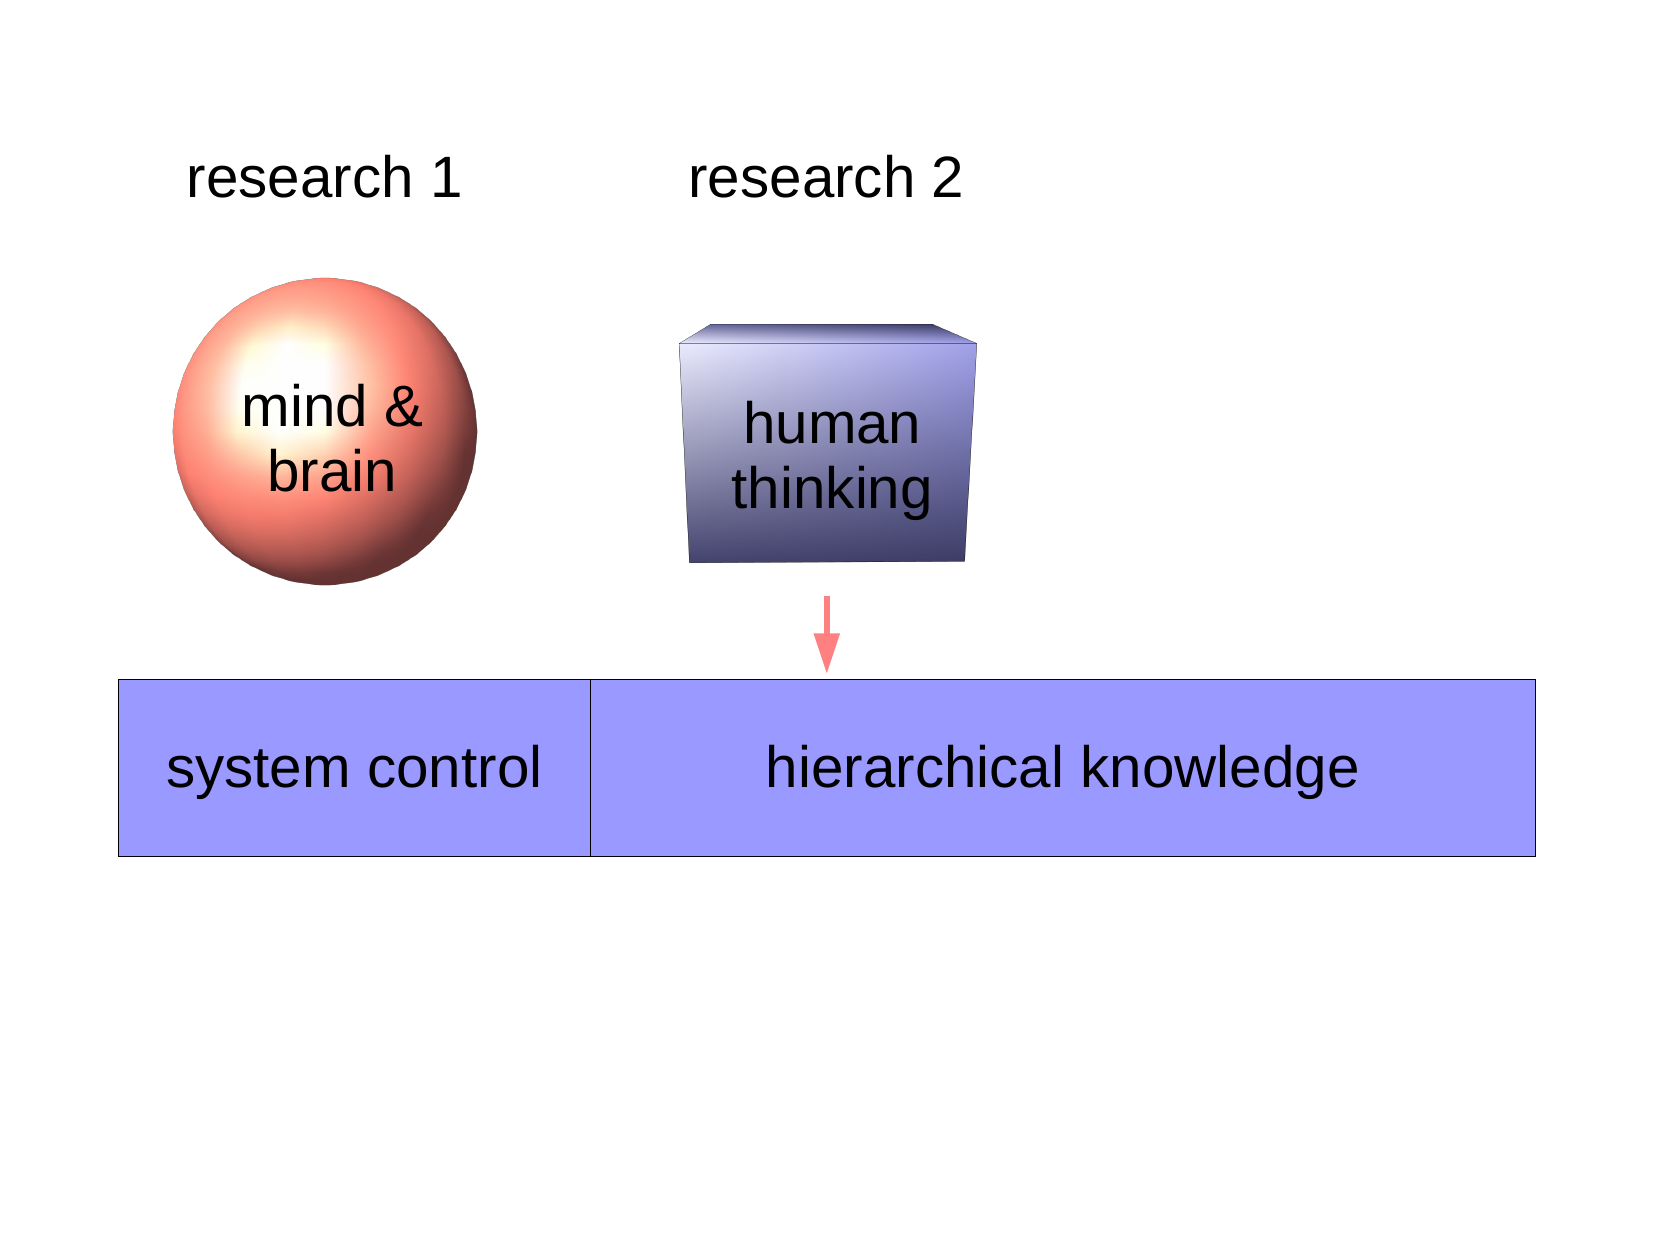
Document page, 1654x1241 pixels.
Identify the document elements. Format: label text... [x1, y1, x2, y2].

text_box research 2 [620, 118, 1034, 237]
text_box hierarchical knowledge [590, 679, 1536, 857]
text_box human thinking [684, 367, 981, 545]
text_box system control [118, 679, 590, 857]
text_box research 1 [118, 118, 532, 237]
text_box mind & brain [184, 350, 481, 528]
